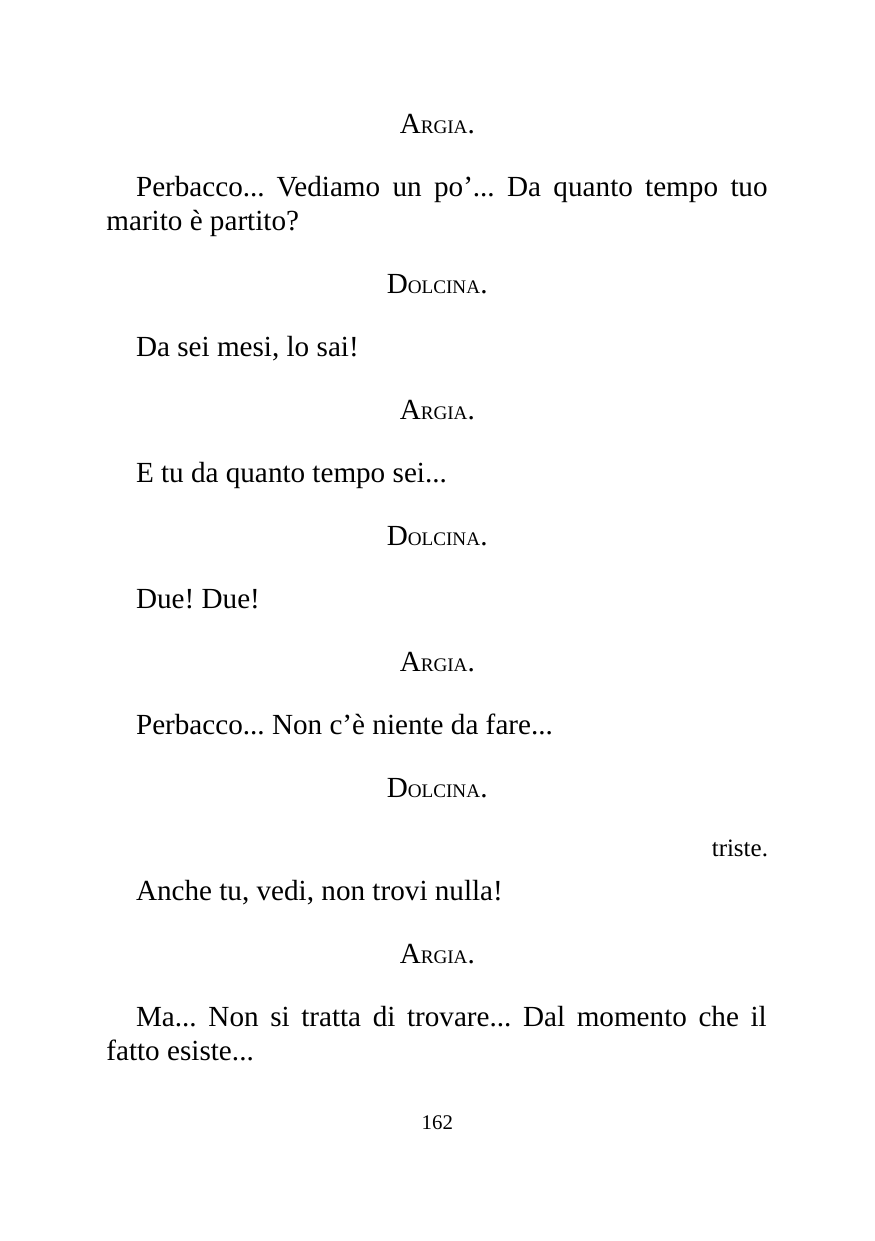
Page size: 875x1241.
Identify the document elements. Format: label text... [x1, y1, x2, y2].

text Due! Due! [106, 581, 768, 614]
text Da sei mesi, lo sai! [106, 329, 768, 362]
text Argia. [106, 392, 768, 425]
text triste. [431, 833, 768, 862]
text Ma... Non si tratta di trovare... Dal momento che il fatto esiste... [106, 999, 768, 1067]
text Anche tu, vedi, non trovi nulla! [106, 873, 768, 907]
text Dolcina. [106, 266, 768, 299]
text E tu da quanto tempo sei... [106, 455, 768, 488]
text Dolcina. [106, 770, 768, 803]
text Perbacco... Vediamo un po’... Da quanto tempo tuo marito è partito? [106, 169, 768, 236]
text Argia. [106, 937, 768, 970]
text Dolcina. [106, 518, 768, 551]
text Argia. [106, 106, 768, 140]
text Perbacco... Non c’è niente da fare... [106, 707, 768, 741]
text Argia. [106, 644, 768, 677]
